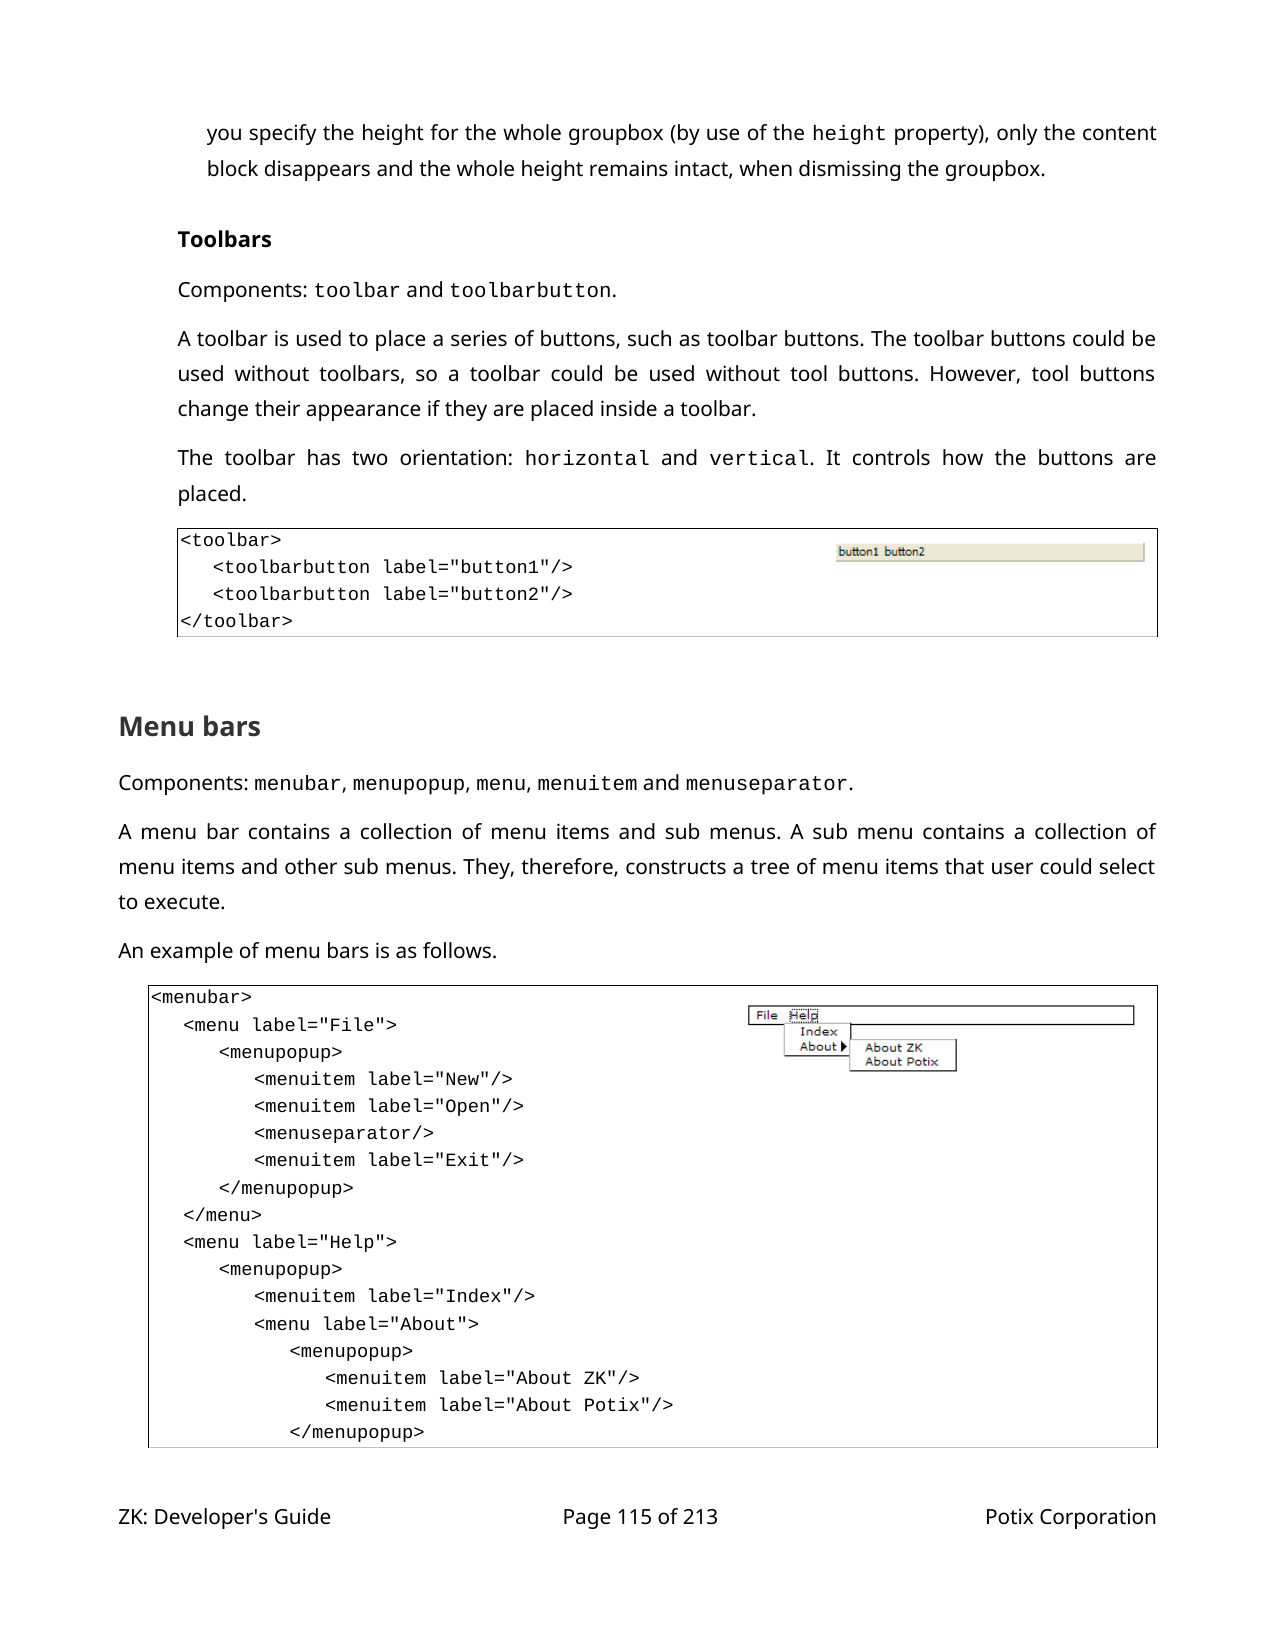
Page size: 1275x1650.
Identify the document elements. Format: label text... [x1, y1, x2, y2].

text Components: menubar, menupopup, menu, menuitem and menuseparator. [118, 768, 1157, 796]
text <menupopup> [149, 1257, 1157, 1281]
text <menuitem label="Index"/> [149, 1284, 1157, 1308]
text [1139, 1012, 1157, 1037]
text <menuitem label="Exit"/> [149, 1148, 1157, 1173]
text [1139, 1039, 1157, 1064]
text you specify the height for the whole groupbox (by use of the height property), only the content block disappears and the whole height remains intact, when dismissing the groupbox. [207, 118, 1157, 182]
text <menuitem label="Open"/> [149, 1094, 1157, 1118]
text <menuseparator/> [149, 1121, 1157, 1145]
subtitle Toolbars [177, 224, 1157, 254]
text Components: toolbar and toolbarbutton. [177, 275, 1157, 303]
text <toolbarbutton label="button1"/> [178, 555, 1157, 579]
text A toolbar is used to place a series of buttons, such as toolbar buttons. The toolbar buttons could be used without toolbars, so a toolbar could be used without tool buttons. However, tool buttons change their appearance if they are placed inside a toolbar. [177, 324, 1157, 423]
text An example of menu bars is as follows. [118, 936, 1157, 964]
text <toolbar> [178, 529, 1157, 552]
text <menuitem label="New"/> [149, 1067, 1157, 1091]
text <menupopup> [149, 1039, 746, 1064]
picture [834, 539, 1147, 563]
text <menuitem label="About ZK"/> [149, 1366, 1157, 1390]
text <toolbarbutton label="button2"/> [178, 582, 1157, 606]
text A menu bar contains a collection of menu items and sub menus. A sub menu contains a collection of menu items and other sub menus. They, therefore, constructs a tree of menu items that user could select to execute. [118, 817, 1157, 916]
picture [746, 1002, 1139, 1075]
text <menupopup> [149, 1339, 1157, 1363]
text </menu> [149, 1203, 1157, 1227]
text </toolbar> [178, 609, 1157, 636]
text <menuitem label="About Potix"/> [149, 1393, 1157, 1417]
text <menu label="About"> [149, 1311, 1157, 1336]
text </menupopup> [149, 1420, 1157, 1447]
text <menu label="Help"> [149, 1230, 1157, 1254]
text The toolbar has two orientation: horizontal and vertical. It controls how the buttons are placed. [177, 443, 1157, 507]
text </menupopup> [149, 1176, 1157, 1200]
text <menubar> [149, 986, 1157, 1009]
text <menu label="File"> [149, 1012, 746, 1037]
subtitle Menu bars [118, 707, 1157, 744]
